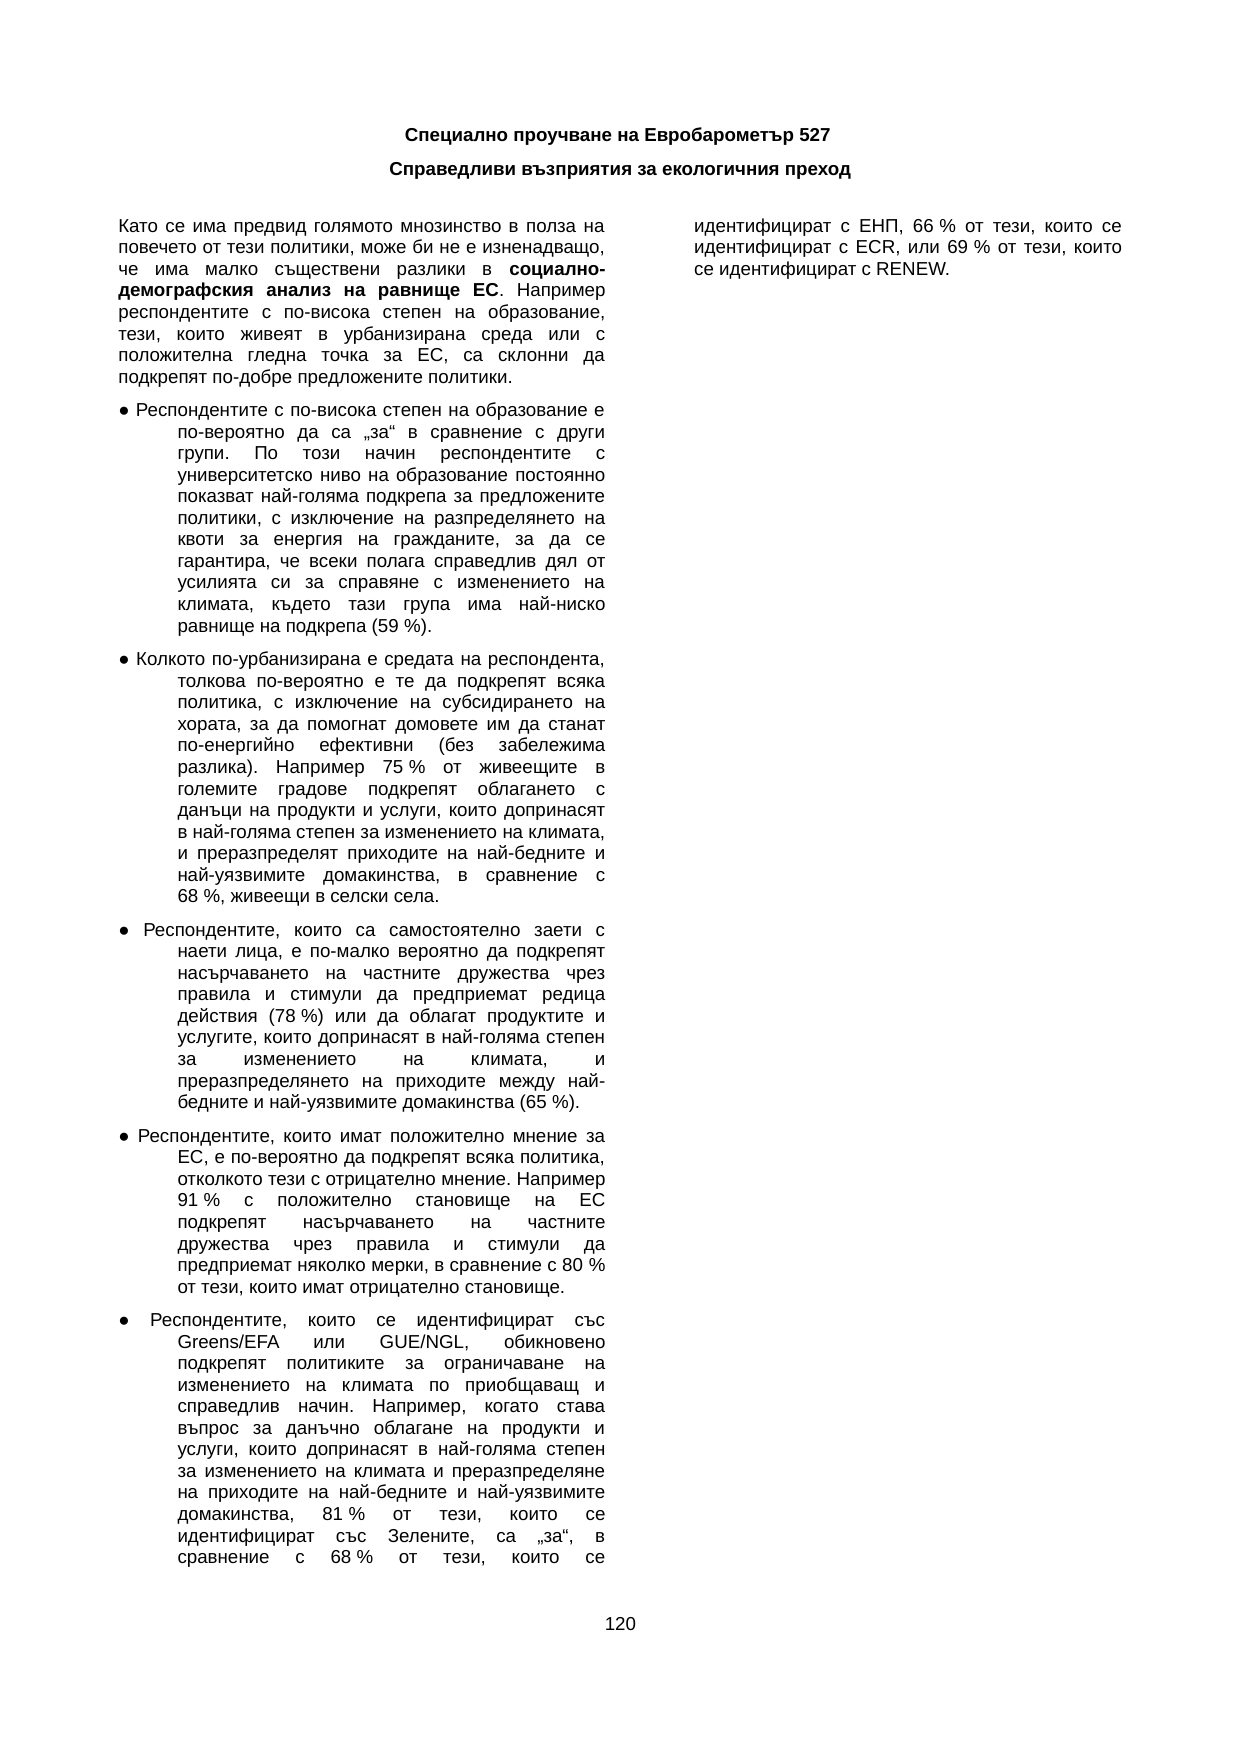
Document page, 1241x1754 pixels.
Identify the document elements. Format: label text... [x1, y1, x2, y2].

text ● Респондентите, които се идентифицират със Greens/EFA или GUE/NGL, обикновено подкрепят политиките за ограничаване на изменението на климата по приобщаващ и справедлив начин. Например, когато става въпрос за данъчно облагане на продукти и услуги, които допринасят в най-голяма степен за изменението на климата и преразпределяне на приходите на най-бедните и най-уязвимите домакинства, 81 % от тези, които се идентифицират със Зелените, са „за“, в сравнение с 68 % от тези, които се [118, 1309, 605, 1568]
text ● Колкото по-урбанизирана е средата на респондента, толкова по-вероятно е те да подкрепят всяка политика, с изключение на субсидирането на хората, за да помогнат домовете им да станат по-енергийно ефективни (без забележима разлика). Например 75 % от живеещите в големите градове подкрепят облагането с данъци на продукти и услуги, които допринасят в най-голяма степен за изменението на климата, и преразпределят приходите на най-бедните и най-уязвимите домакинства, в сравнение с 68 %, живеещи в селски села. [118, 648, 605, 907]
text ● Респондентите, които имат положително мнение за ЕС, е по-вероятно да подкрепят всяка политика, отколкото тези с отрицателно мнение. Например 91 % с положително становище на ЕС подкрепят насърчаването на частните дружества чрез правила и стимули да предприемат няколко мерки, в сравнение с 80 % от тези, които имат отрицателно становище. [118, 1124, 605, 1297]
text ● Респондентите, които са самостоятелно заети с наети лица, е по-малко вероятно да подкрепят насърчаването на частните дружества чрез правила и стимули да предприемат редица действия (78 %) или да облагат продуктите и услугите, които допринасят в най-голяма степен за изменението на климата, и преразпределянето на приходите между най-бедните и най-уязвимите домакинства (65 %). [118, 918, 605, 1113]
text ● Респондентите с по-висока степен на образование е по-вероятно да са „за“ в сравнение с други групи. По този начин респондентите с университетско ниво на образование постоянно показват най-голяма подкрепа за предложените политики, с изключение на разпределянето на квоти за енергия на гражданите, за да се гарантира, че всеки полага справедлив дял от усилията си за справяне с изменението на климата, където тази група има най-ниско равнище на подкрепа (59 %). [118, 399, 605, 636]
text Като се има предвид голямото мнозинство в полза на повечето от тези политики, може би не е изненадващо, че има малко съществени разлики в социално-демографския анализ на равнище ЕС. Например респондентите с по-висока степен на образование, тези, които живеят в урбанизирана среда или с положителна гледна точка за ЕС, са склонни да подкрепят по-добре предложените политики. [118, 214, 605, 387]
text идентифицират с ЕНП, 66 % от тези, които се идентифицират с ECR, или 69 % от тези, които се идентифицират с RENEW. [635, 214, 1122, 279]
